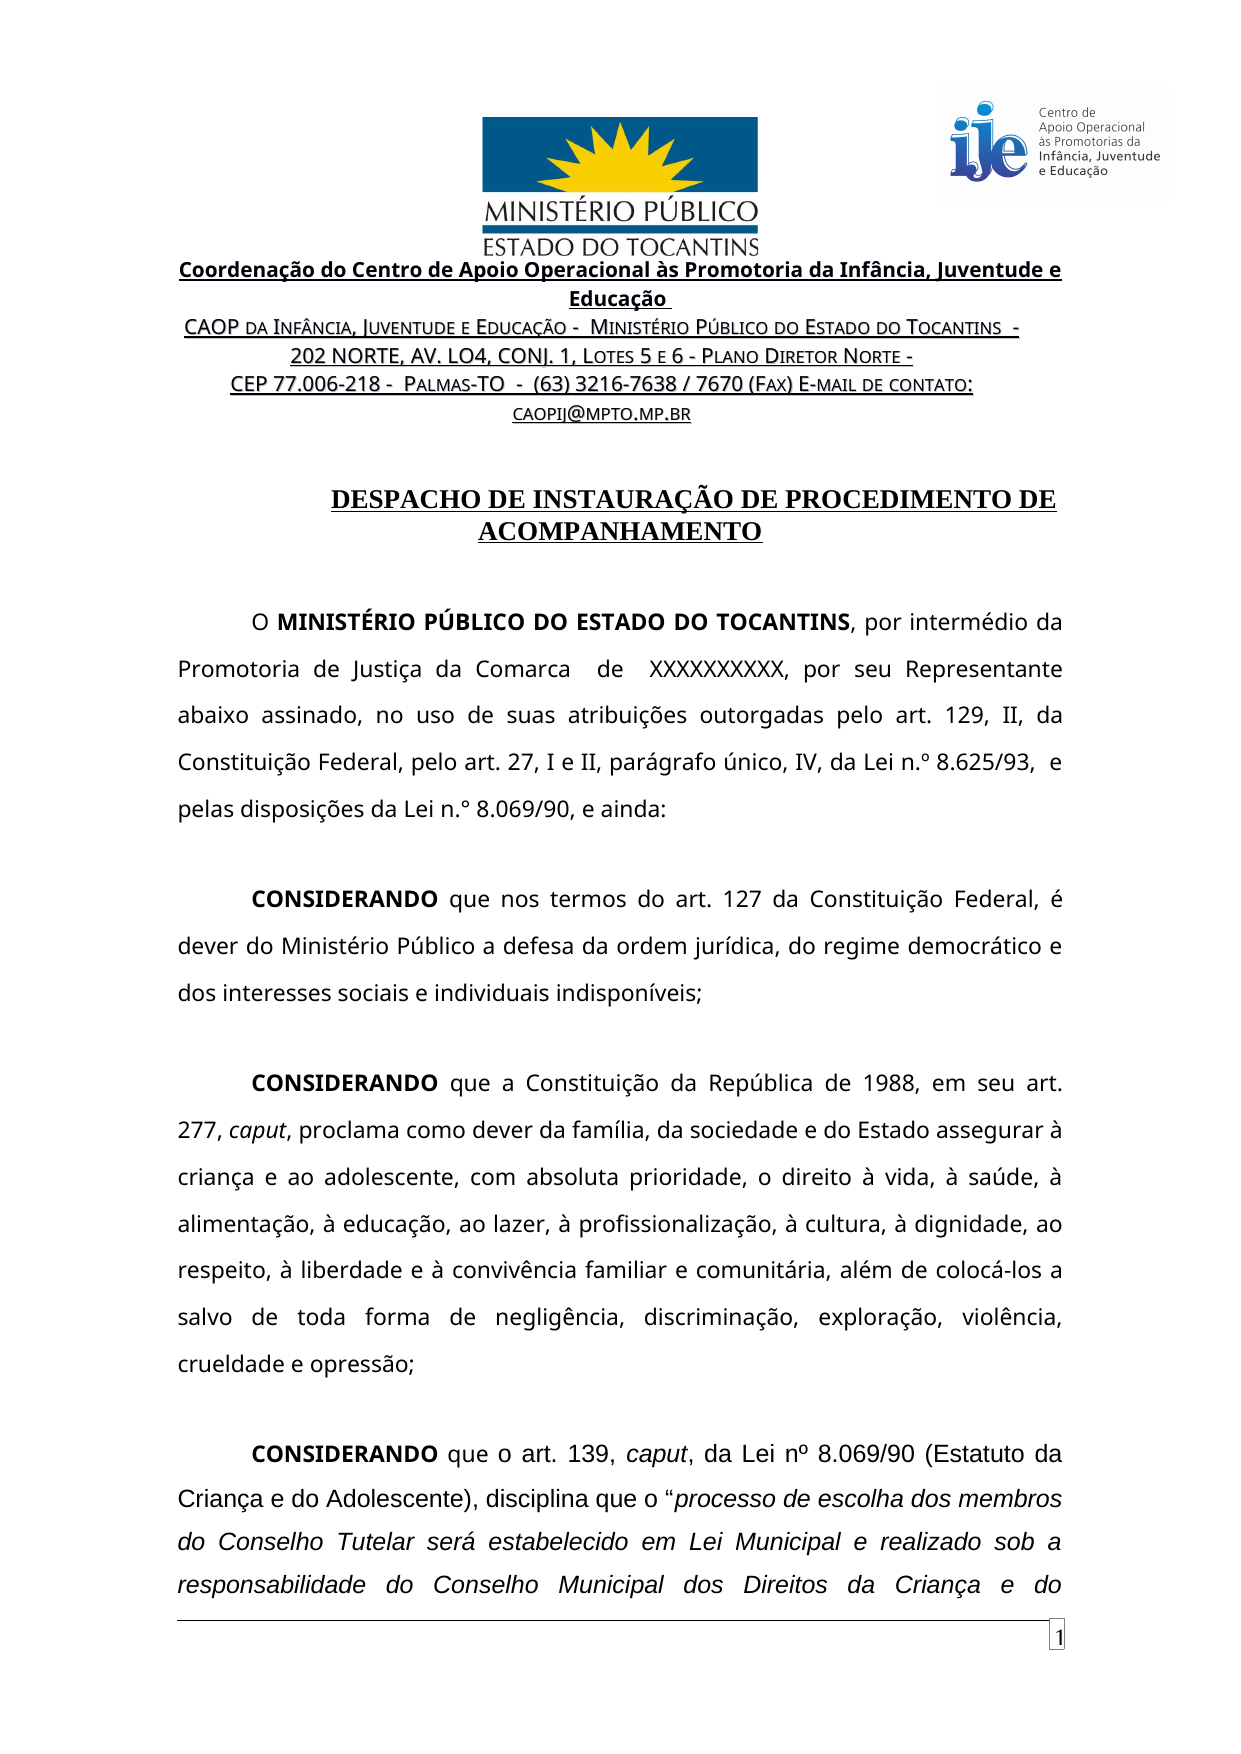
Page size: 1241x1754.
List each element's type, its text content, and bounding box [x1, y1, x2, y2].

picture [482, 117, 759, 256]
picture [936, 87, 1169, 201]
text CONSIDERANDO que a Constituição da República de 1988, em seu art. 277, caput, proclama como dever da família, da sociedade e do Estado assegurar à criança e ao adolescente, com absoluta prioridade, o direito à vida, à saúde, à alimentação, à educação, ao lazer, à profissionalização, à cultura, à dignidade, ao respeito, à liberdade e à convivência familiar e comunitária, além de colocá-los a salvo de toda forma de negligência, discriminação, exploração, violência, crueldade e opressão; [177, 1067, 1063, 1379]
text O MINISTÉRIO PÚBLICO DO ESTADO DO TOCANTINS, por intermédio da Promotoria de Justiça da Comarca de XXXXXXXXXX, por seu Representante abaixo assinado, no uso de suas atribuições outorgadas pelo art. 129, II, da Constituição Federal, pelo art. 27, I e II, parágrafo único, IV, da Lei n.º 8.625/93, e pelas disposições da Lei n.° 8.069/90, e ainda: [177, 606, 1063, 824]
text CONSIDERANDO que nos termos do art. 127 da Constituição Federal, é dever do Ministério Público a defesa da ordem jurídica, do regime democrático e dos interesses sociais e individuais indisponíveis; [177, 883, 1063, 1008]
text CONSIDERANDO que o art. 139, caput, da Lei nº 8.069/90 (Estatuto da Criança e do Adolescente), disciplina que o “processo de escolha dos membros do Conselho Tutelar será estabelecido em Lei Municipal e realizado sob a responsabilidade do Conselho Municipal dos Direitos da Criança e do [177, 1438, 1063, 1599]
text DESPACHO DE INSTAURAÇÃO DE PROCEDIMENTO DE ACOMPANHAMENTO [177, 483, 1063, 546]
